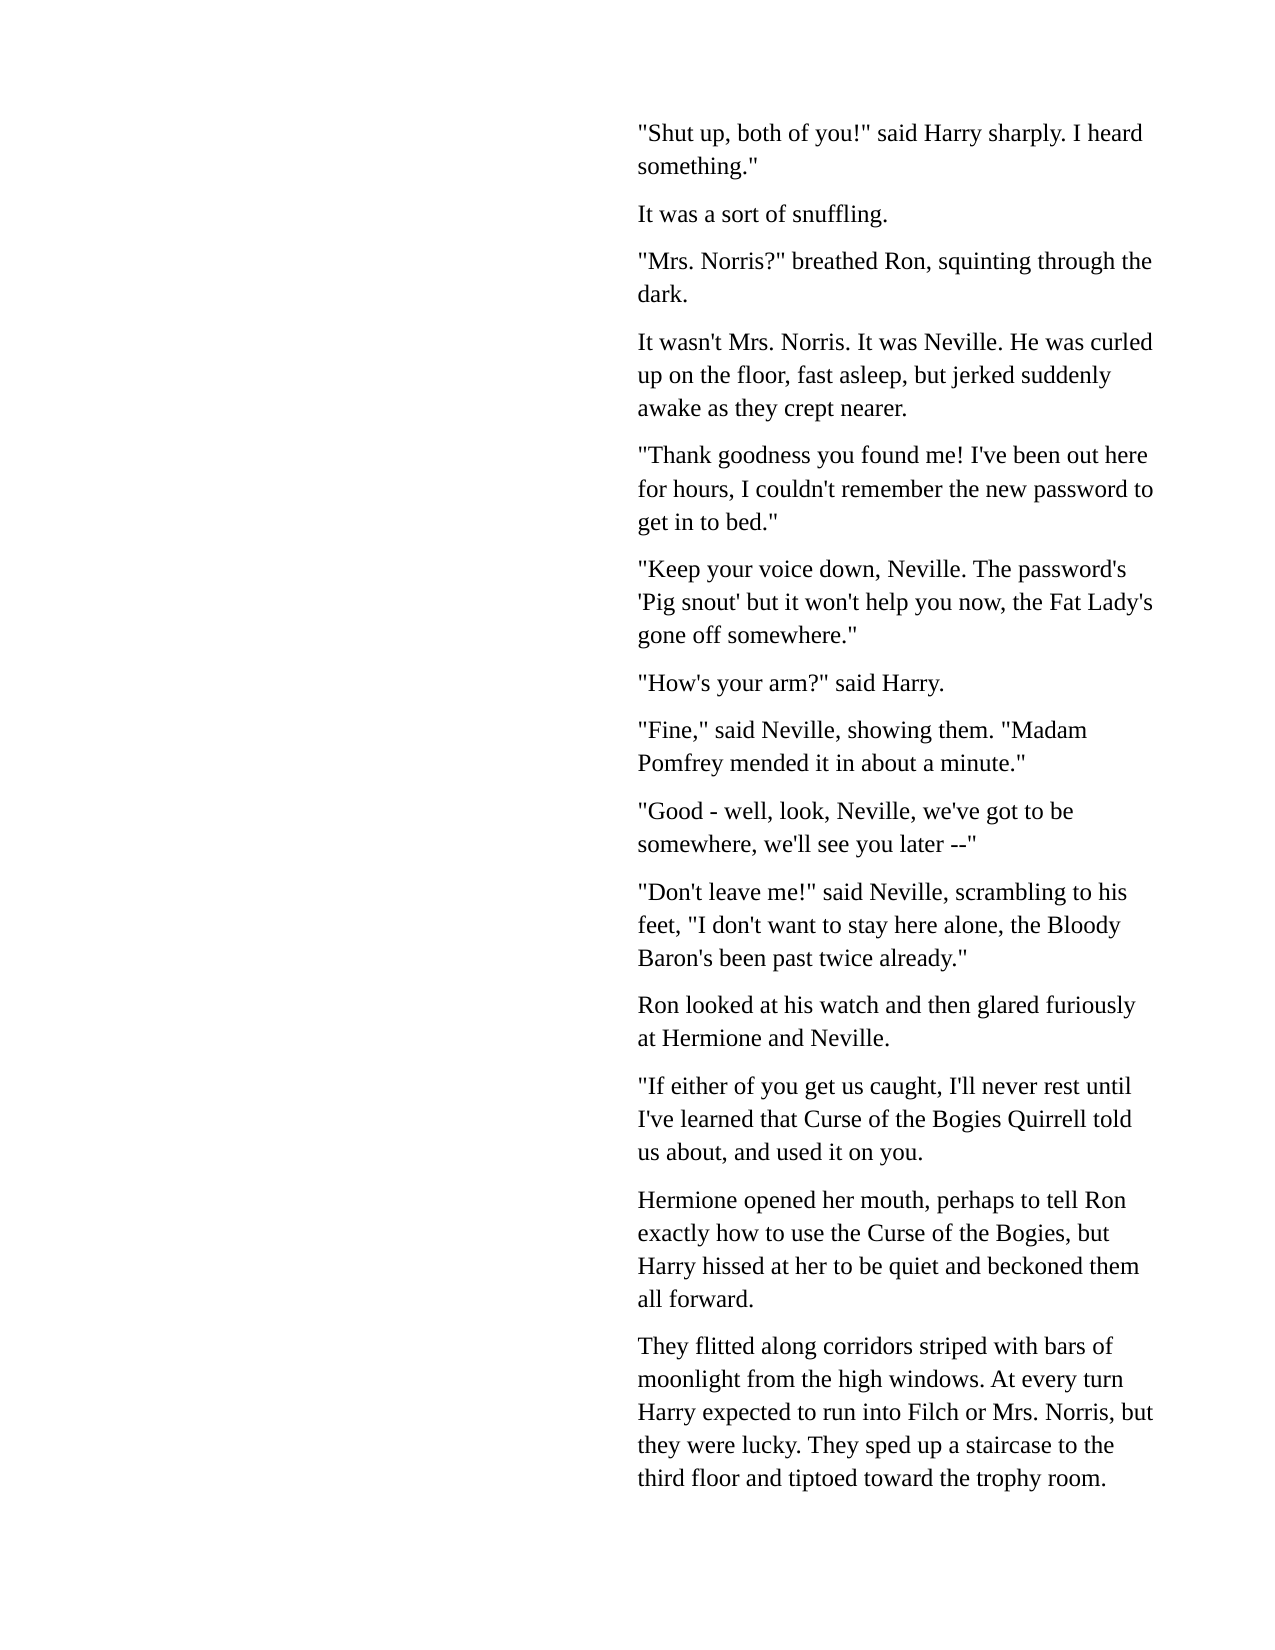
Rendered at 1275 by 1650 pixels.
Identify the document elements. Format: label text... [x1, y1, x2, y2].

table_cell [118, 716, 637, 796]
table_cell "Thank goodness you found me! I've been out here for hours, I couldn't remember the new password to get in to bed." [638, 441, 1157, 554]
table_cell [118, 796, 637, 877]
table_cell [118, 199, 637, 246]
table_cell [118, 554, 637, 668]
table_cell [118, 1185, 637, 1331]
table_cell [118, 990, 637, 1071]
table_cell They flitted along corridors striped with bars of moonlight from the high windows. At every turn Harry expected to run into Filch or Mrs. Norris, but they were lucky. They sped up a staircase to the third floor and tiptoed toward the trophy room. [638, 1331, 1157, 1511]
table_cell "Keep your voice down, Neville. The password's 'Pig snout' but it won't help you now, the Fat Lady's gone off somewhere." [638, 554, 1157, 668]
table_cell [118, 441, 637, 554]
table_cell Hermione opened her mouth, perhaps to tell Ron exactly how to use the Curse of the Bogies, but Harry hissed at her to be quiet and beckoned them all forward. [638, 1185, 1157, 1331]
table_cell "Fine," said Neville, showing them. "Madam Pomfrey mended it in about a minute." [638, 716, 1157, 796]
table_cell It wasn't Mrs. Norris. It was Neville. He was curled up on the floor, fast asleep, but jerked suddenly awake as they crept nearer. [638, 327, 1157, 441]
table_cell [118, 327, 637, 441]
table_cell "Good - well, look, Neville, we've got to be somewhere, we'll see you later --" [638, 796, 1157, 877]
table_cell [118, 1331, 637, 1511]
table_cell Ron looked at his watch and then glared furiously at Hermione and Neville. [638, 990, 1157, 1071]
table_cell [118, 877, 637, 990]
table_cell [118, 118, 637, 199]
table_cell "Shut up, both of you!" said Harry sharply. I heard something." [638, 118, 1157, 199]
table_cell [118, 1071, 637, 1185]
table_cell [118, 668, 637, 716]
table_cell "Don't leave me!" said Neville, scrambling to his feet, "I don't want to stay here alone, the Bloody Baron's been past twice already." [638, 877, 1157, 990]
table_cell "If either of you get us caught, I'll never rest until I've learned that Curse of the Bogies Quirrell told us about, and used it on you. [638, 1071, 1157, 1185]
table_cell "How's your arm?" said Harry. [638, 668, 1157, 716]
table_cell "Mrs. Norris?" breathed Ron, squinting through the dark. [638, 246, 1157, 327]
table_cell It was a sort of snuffling. [638, 199, 1157, 246]
table_cell [118, 246, 637, 327]
